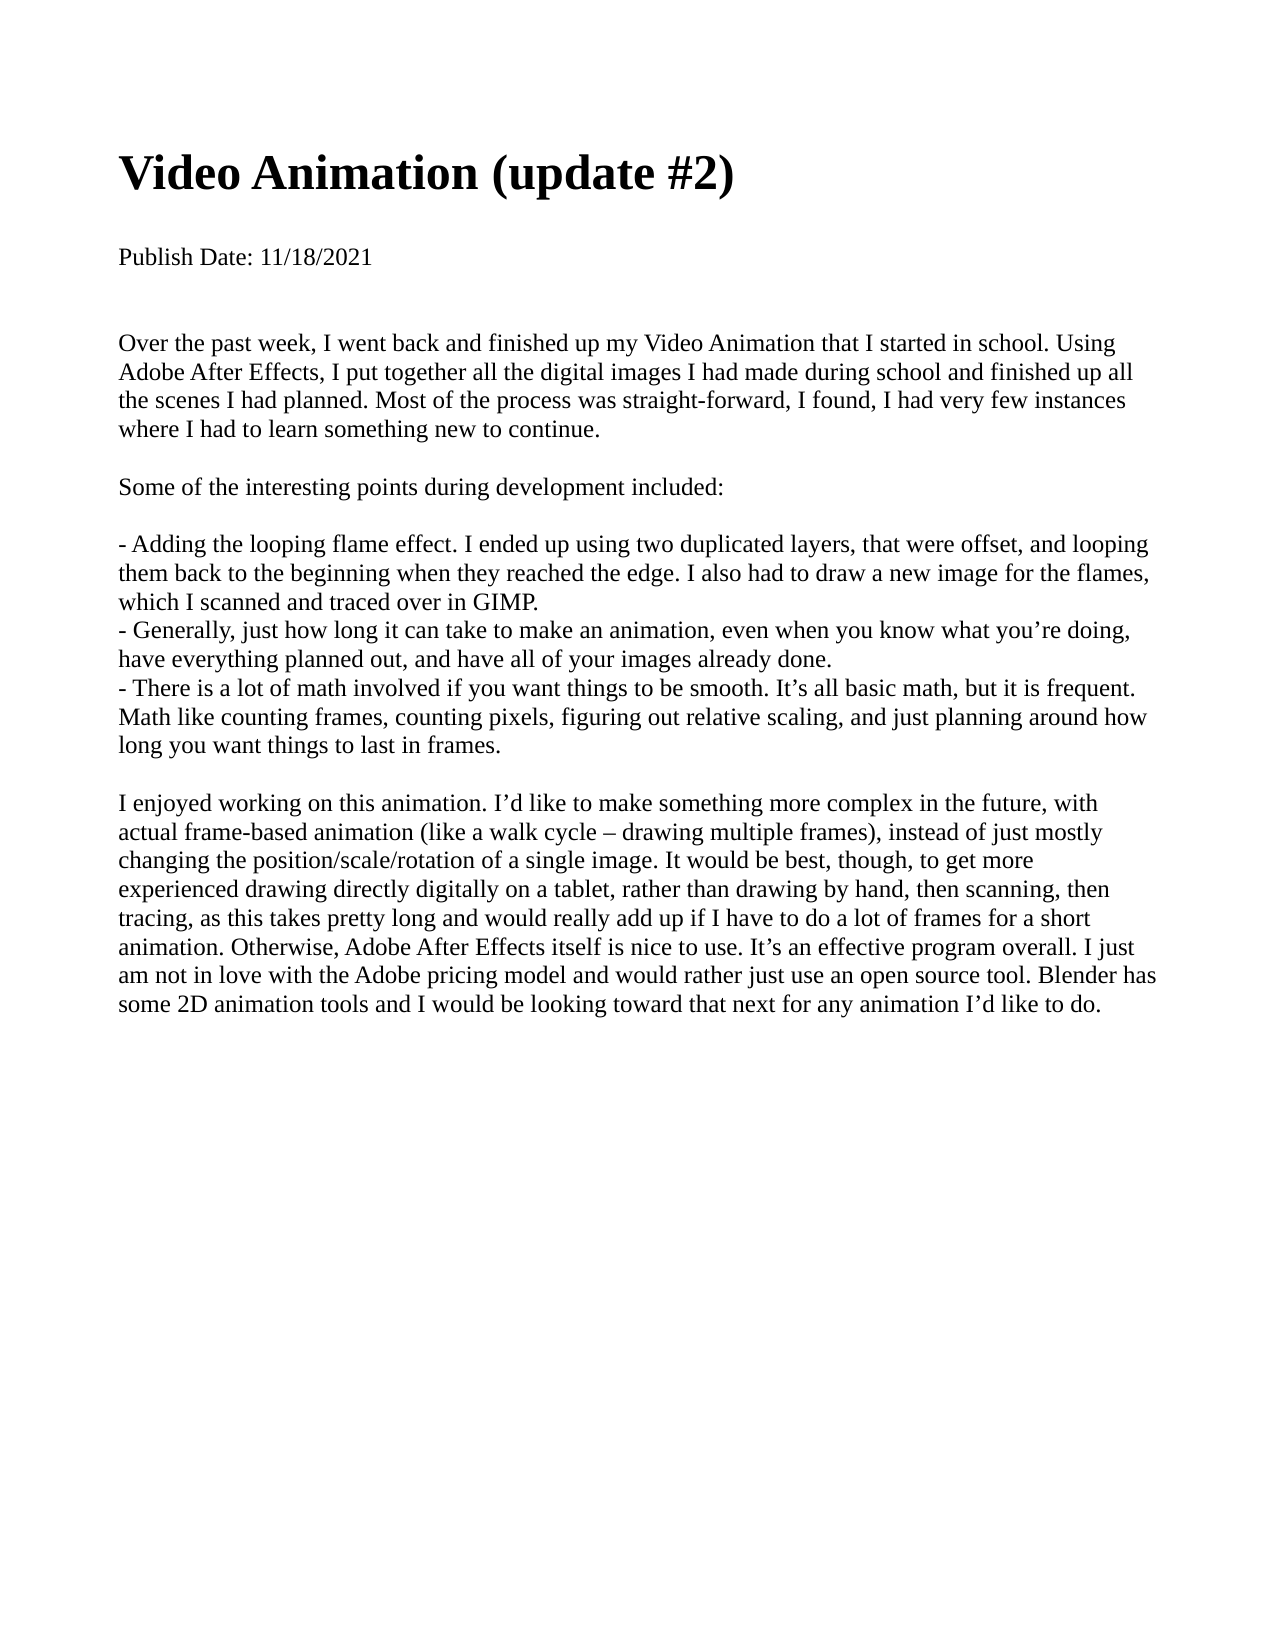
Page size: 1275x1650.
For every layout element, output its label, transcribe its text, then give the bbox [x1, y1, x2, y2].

text - Generally, just how long it can take to make an animation, even when you know what you’re doing, have everything planned out, and have all of your images already done. [118, 616, 1157, 673]
text - Adding the looping flame effect. I ended up using two duplicated layers, that were offset, and looping them back to the beginning when they reached the edge. I also had to draw a new image for the flames, which I scanned and traced over in GIMP. [118, 529, 1157, 616]
text I enjoyed working on this animation. I’d like to make something more complex in the future, with actual frame-based animation (like a walk cycle – drawing multiple frames), instead of just mostly changing the position/scale/rotation of a single image. It would be best, though, to get more experienced drawing directly digitally on a tablet, rather than drawing by hand, then scanning, then tracing, as this takes pretty long and would really add up if I have to do a lot of frames for a short animation. Otherwise, Adobe After Effects itself is nice to use. It’s an effective program overall. I just am not in love with the Adobe pricing model and would rather just use an open source tool. Blender has some 2D animation tools and I would be looking toward that next for any animation I’d like to do. [118, 788, 1157, 1018]
text Publish Date: 11/18/2021 [118, 242, 1157, 271]
text Over the past week, I went back and finished up my Video Animation that I started in school. Using Adobe After Effects, I put together all the digital images I had made during school and finished up all the scenes I had planned. Most of the process was straight-forward, I found, I had very few instances where I had to learn something new to continue. Some of the interesting points during development included: [118, 328, 1157, 501]
text - There is a lot of math involved if you want things to be smooth. It’s all basic math, but it is frequent. Math like counting frames, counting pixels, figuring out relative scaling, and just planning around how long you want things to last in frames. [118, 673, 1157, 759]
subtitle Video Animation (update #2) [118, 143, 1157, 201]
